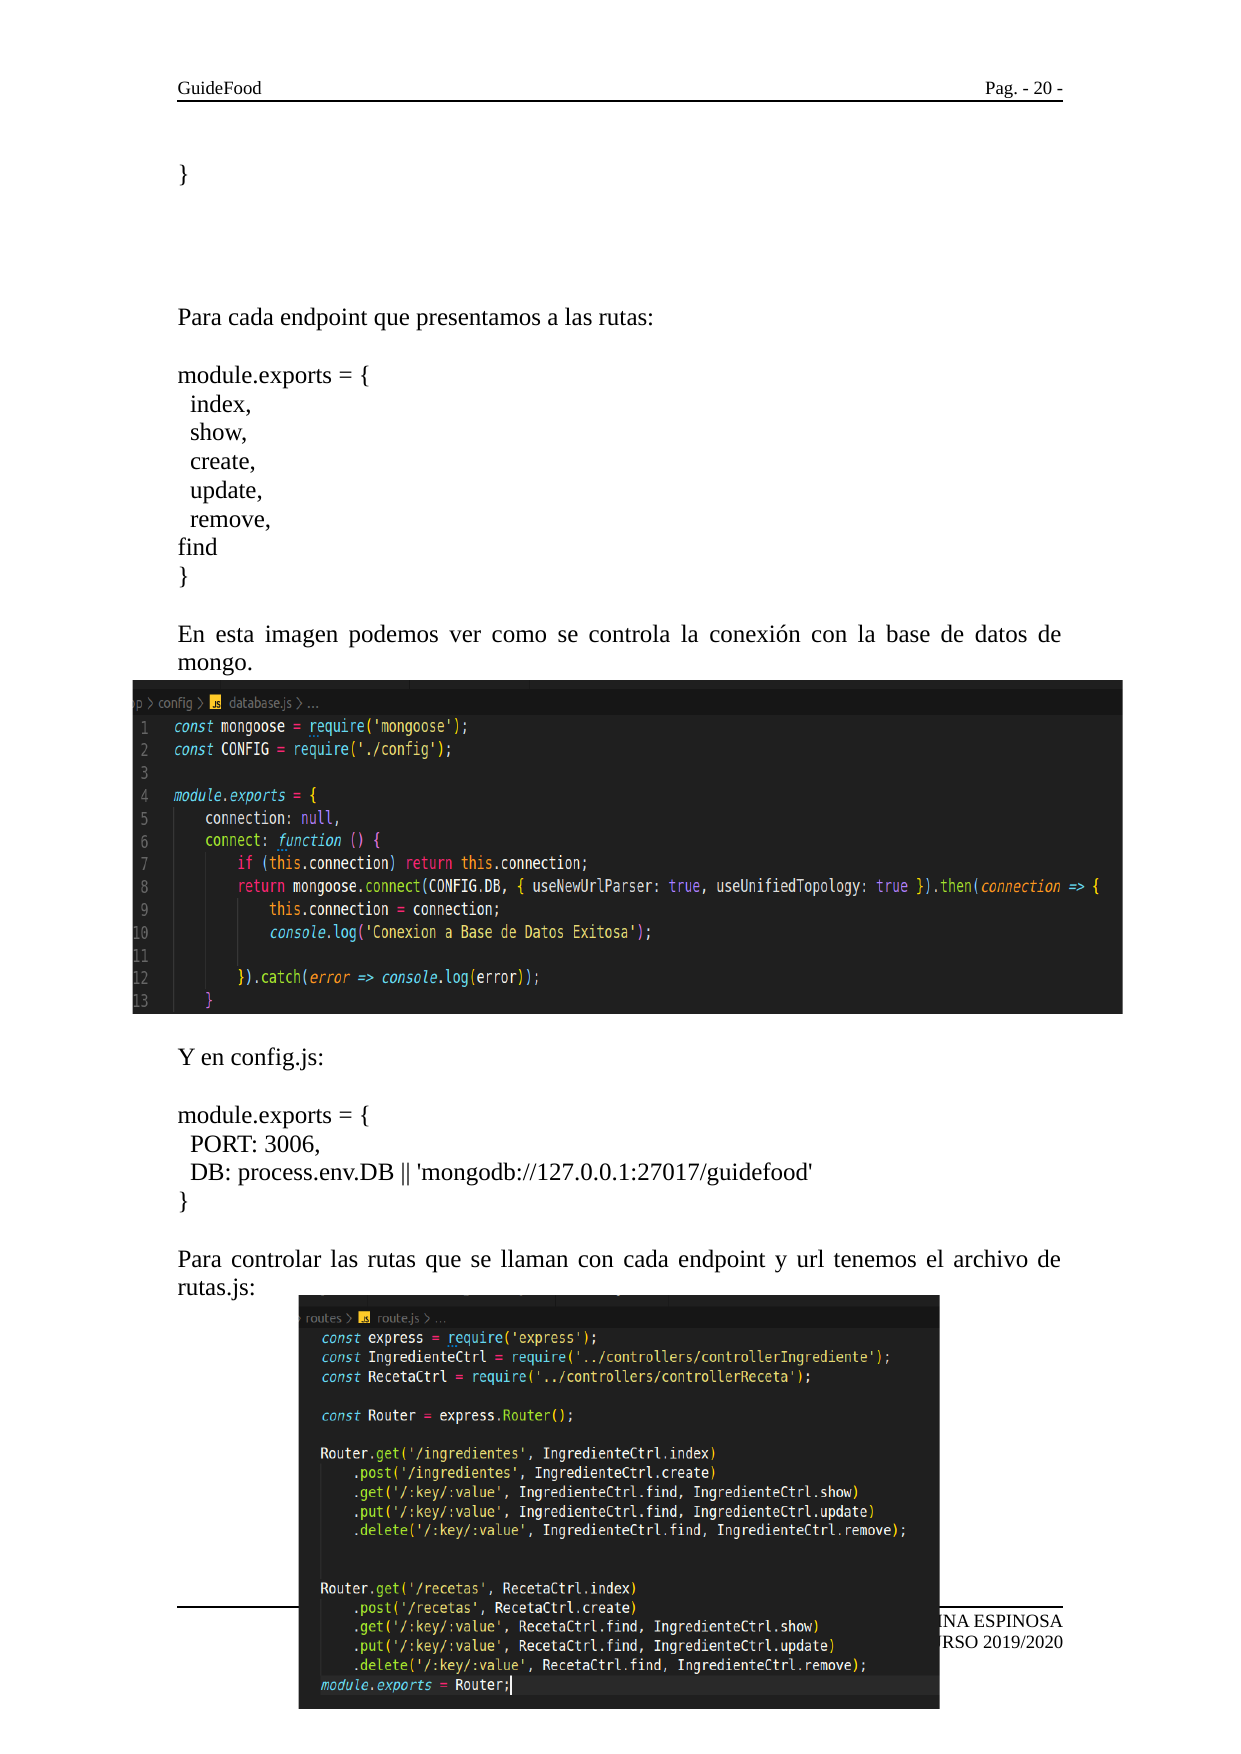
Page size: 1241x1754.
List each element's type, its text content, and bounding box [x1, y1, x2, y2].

text Para cada endpoint que presentamos a las rutas: [177, 302, 1063, 331]
picture [132, 680, 1123, 841]
text index, [177, 389, 1063, 417]
text En esta imagen podemos ver como se controla la conexión con la base de datos de mongo. [177, 619, 1063, 676]
text } [177, 1186, 1063, 1215]
text PORT: 3006, [177, 1129, 1063, 1157]
text module.exports = { [177, 360, 1063, 389]
text find [177, 532, 1063, 561]
text create, [177, 446, 1063, 475]
text } [177, 561, 1063, 590]
text Para controlar las rutas que se llaman con cada endpoint y url tenemos el archivo de rutas.js: [177, 1244, 1063, 1301]
text Y en config.js: [177, 1042, 1063, 1071]
text } [177, 159, 1063, 187]
text update, [177, 475, 1063, 504]
text show, [177, 417, 1063, 446]
picture [319, 1295, 877, 1709]
text DB: process.env.DB || 'mongodb://127.0.0.1:27017/guidefood' [177, 1157, 1063, 1186]
text module.exports = { [177, 1100, 1063, 1129]
text remove, [177, 504, 1063, 532]
